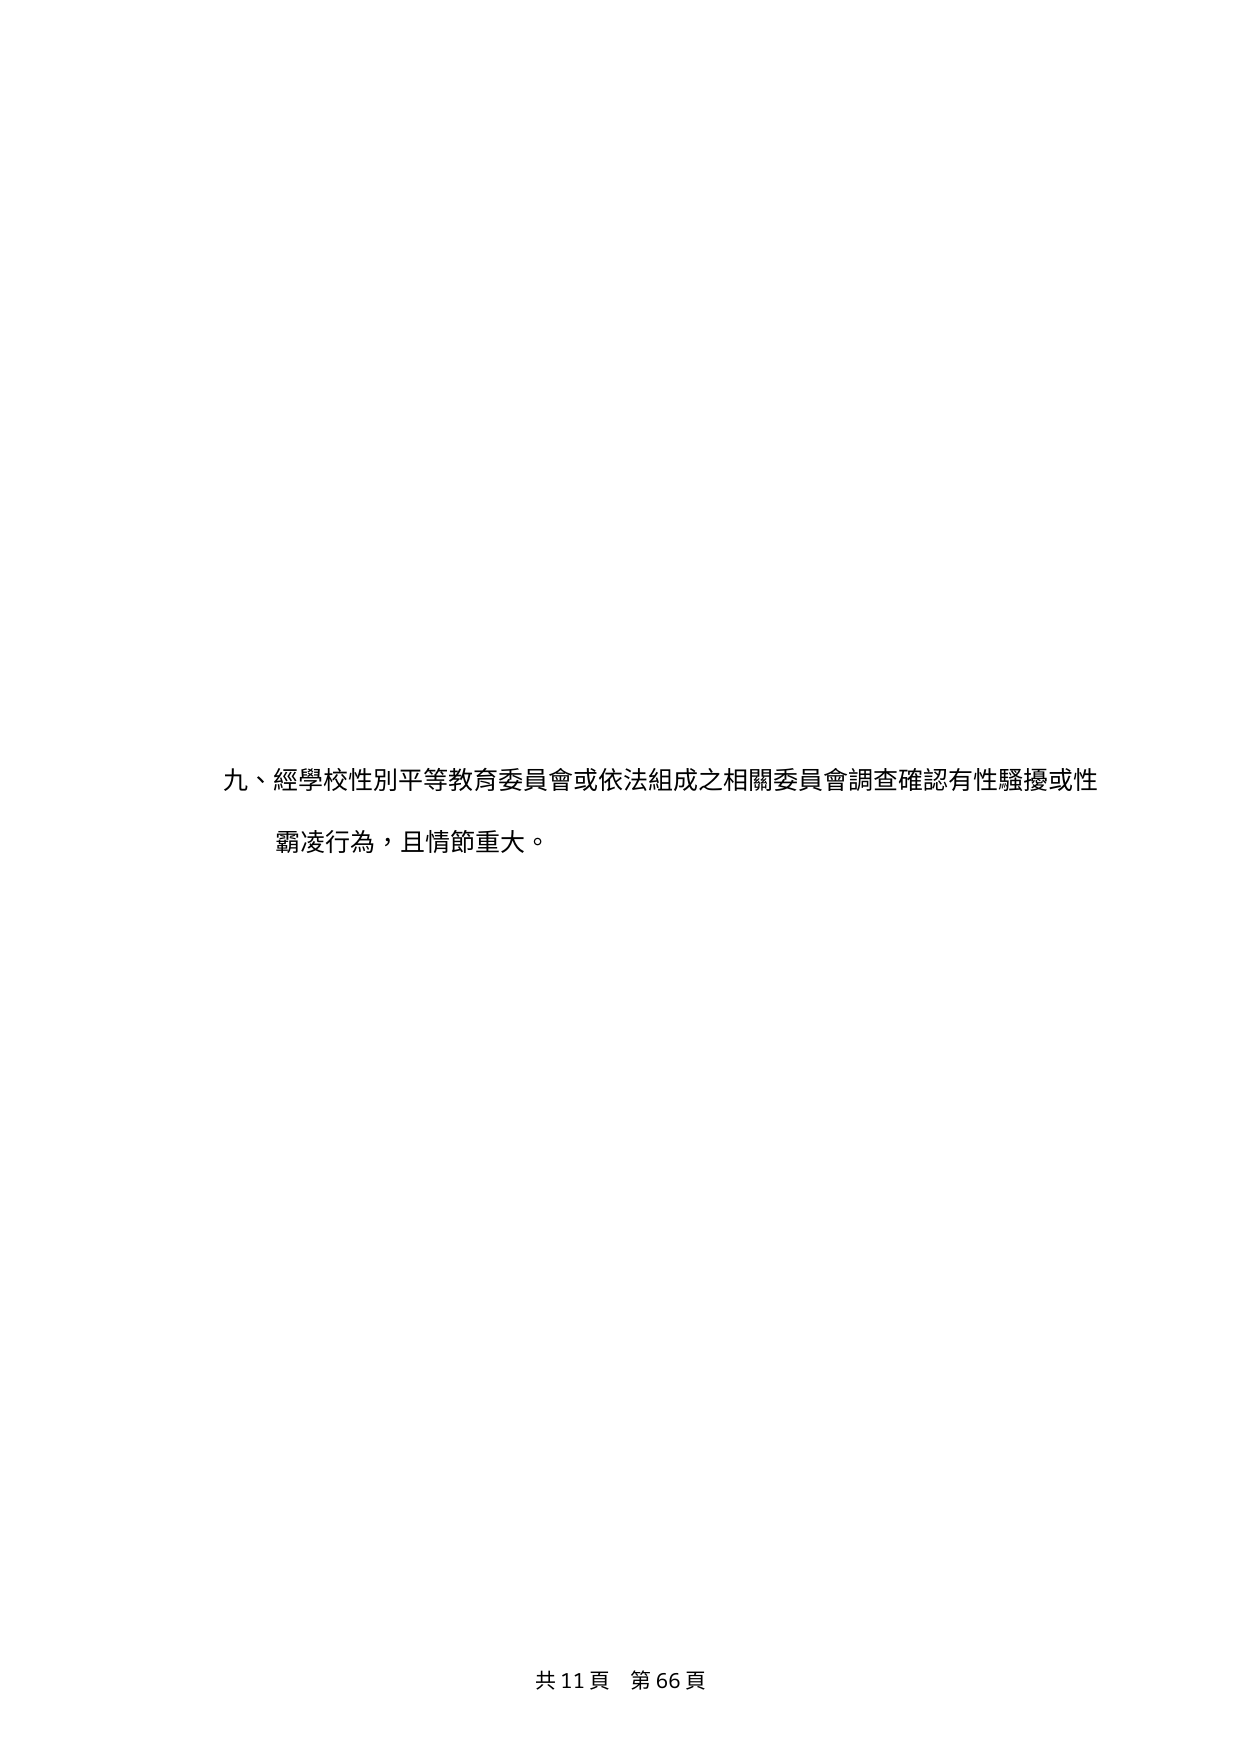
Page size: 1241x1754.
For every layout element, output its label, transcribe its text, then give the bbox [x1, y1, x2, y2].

text 九、經學校性別平等教育委員會或依法組成之相關委員會調查確認有性騷擾或性 霸凌行為，且情節重大。 [223, 737, 1128, 862]
